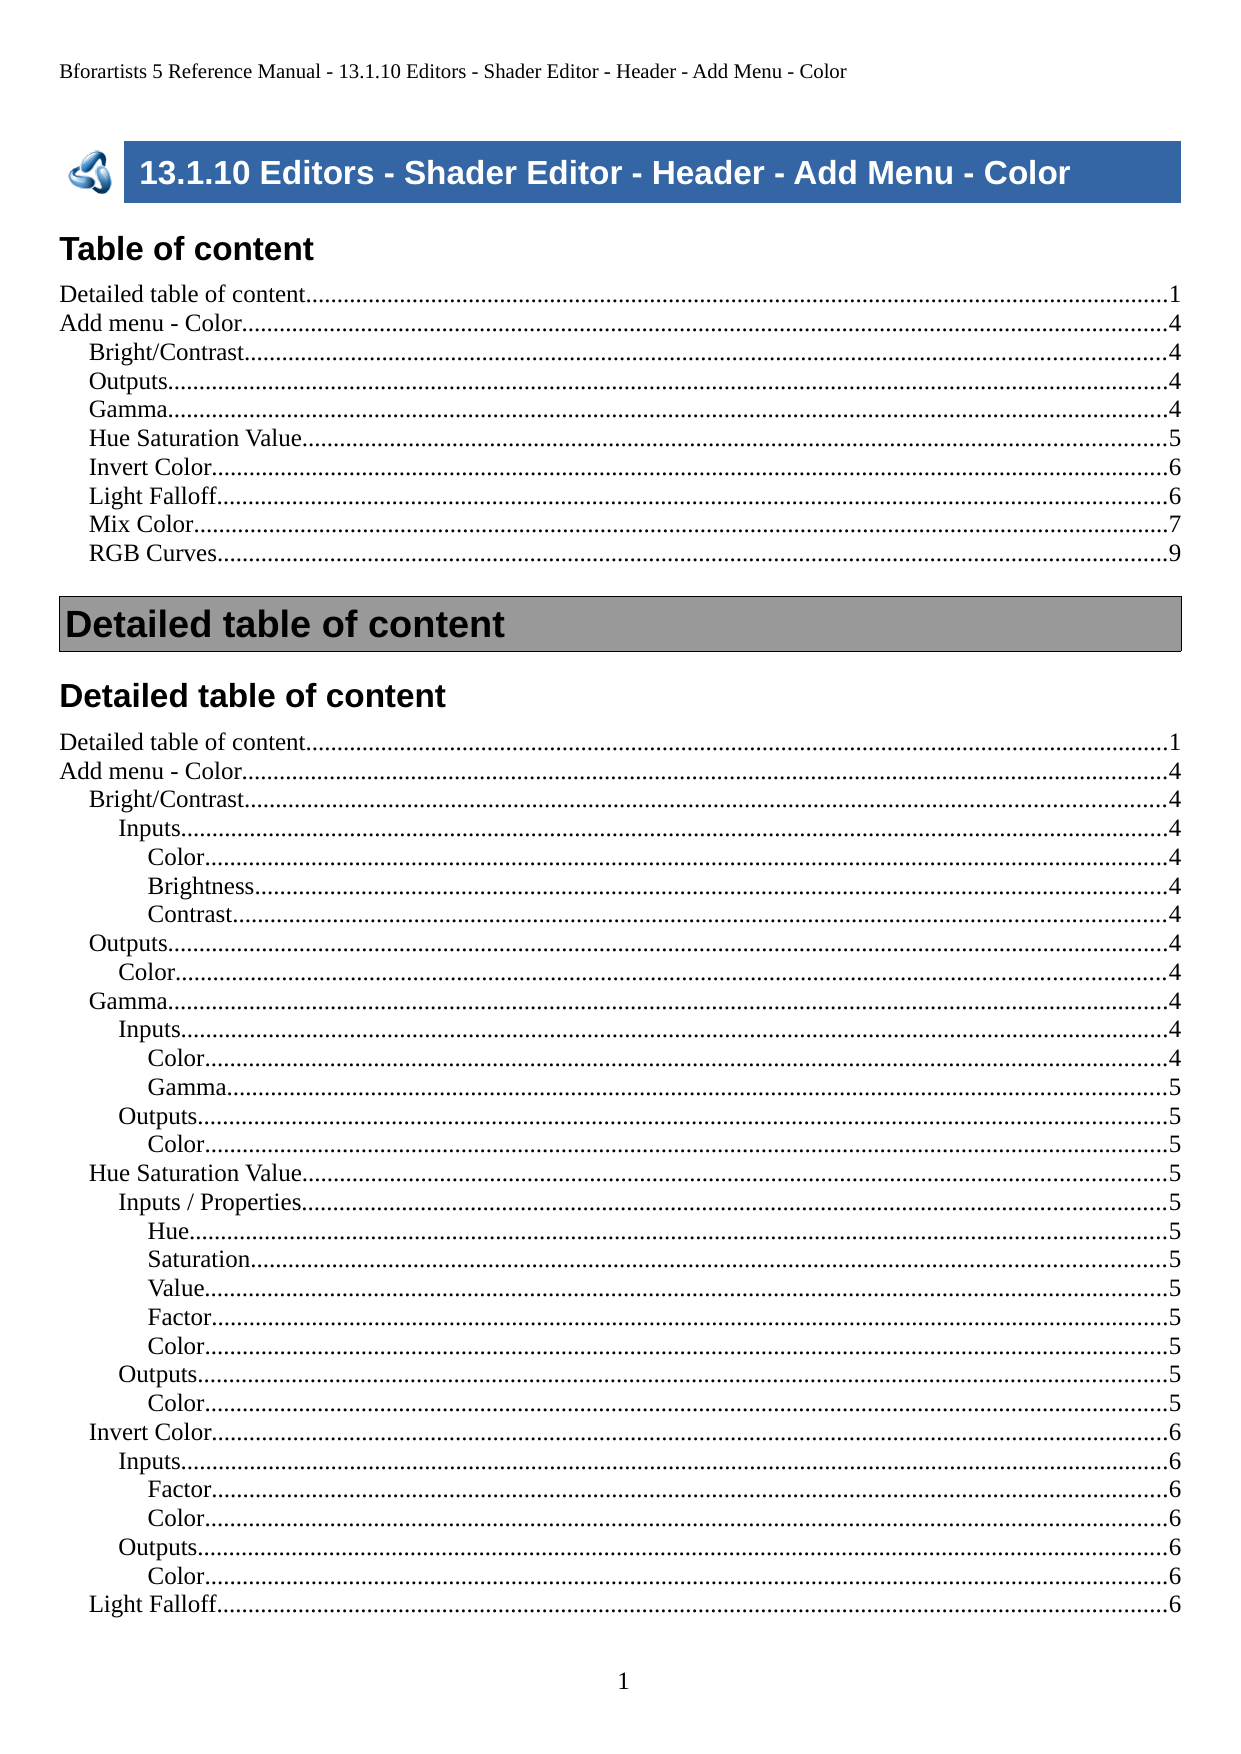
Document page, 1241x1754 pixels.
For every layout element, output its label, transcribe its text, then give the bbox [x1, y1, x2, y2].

text Brightness 4 [147, 871, 1181, 899]
text Color 4 [118, 957, 1181, 986]
text Outputs 4 [88, 366, 1181, 394]
text Outputs 4 [88, 928, 1181, 957]
text Detailed table of content 1 [59, 279, 1181, 308]
text Color 5 [147, 1331, 1181, 1359]
table_header [59, 141, 124, 203]
text Value 5 [147, 1273, 1181, 1302]
text Light Falloff 6 [88, 481, 1181, 509]
text Factor 5 [147, 1302, 1181, 1331]
text Invert Color 6 [88, 452, 1181, 481]
table_header 13.1.10 Editors - Shader Editor - Header - Add Menu - Color [124, 141, 1181, 203]
picture [65, 147, 114, 197]
text Hue Saturation Value 5 [88, 423, 1181, 452]
text Outputs 5 [118, 1359, 1181, 1388]
text Invert Color 6 [88, 1417, 1181, 1446]
subtitle Detailed table of content [59, 676, 1181, 714]
text Gamma 4 [88, 394, 1181, 423]
text Outputs 6 [118, 1532, 1181, 1561]
text Contrast 4 [147, 899, 1181, 928]
text Gamma 4 [88, 986, 1181, 1014]
text Gamma 5 [147, 1072, 1181, 1101]
text Inputs / Properties 5 [118, 1187, 1181, 1216]
text Inputs 4 [118, 1014, 1181, 1043]
text Color 6 [147, 1503, 1181, 1532]
text Color 5 [147, 1388, 1181, 1417]
text Color 6 [147, 1561, 1181, 1589]
text Mix Color 7 [88, 509, 1181, 538]
text Inputs 6 [118, 1446, 1181, 1474]
subtitle Table of content [59, 228, 1181, 267]
text RGB Curves 9 [88, 538, 1181, 567]
text Factor 6 [147, 1474, 1181, 1503]
text Detailed table of content 1 [59, 727, 1181, 756]
table_header Detailed table of content [60, 597, 1181, 651]
text Outputs 5 [118, 1101, 1181, 1129]
text Add menu - Color 4 [59, 756, 1181, 784]
text Color 4 [147, 842, 1181, 871]
text Bright/Contrast 4 [88, 784, 1181, 813]
text Color 5 [147, 1129, 1181, 1158]
text Inputs 4 [118, 813, 1181, 842]
text Hue 5 [147, 1216, 1181, 1244]
text Add menu - Color 4 [59, 308, 1181, 337]
text Hue Saturation Value 5 [88, 1158, 1181, 1187]
text Bright/Contrast 4 [88, 337, 1181, 366]
text Color 4 [147, 1043, 1181, 1072]
text Saturation 5 [147, 1244, 1181, 1273]
text Light Falloff 6 [88, 1589, 1181, 1618]
